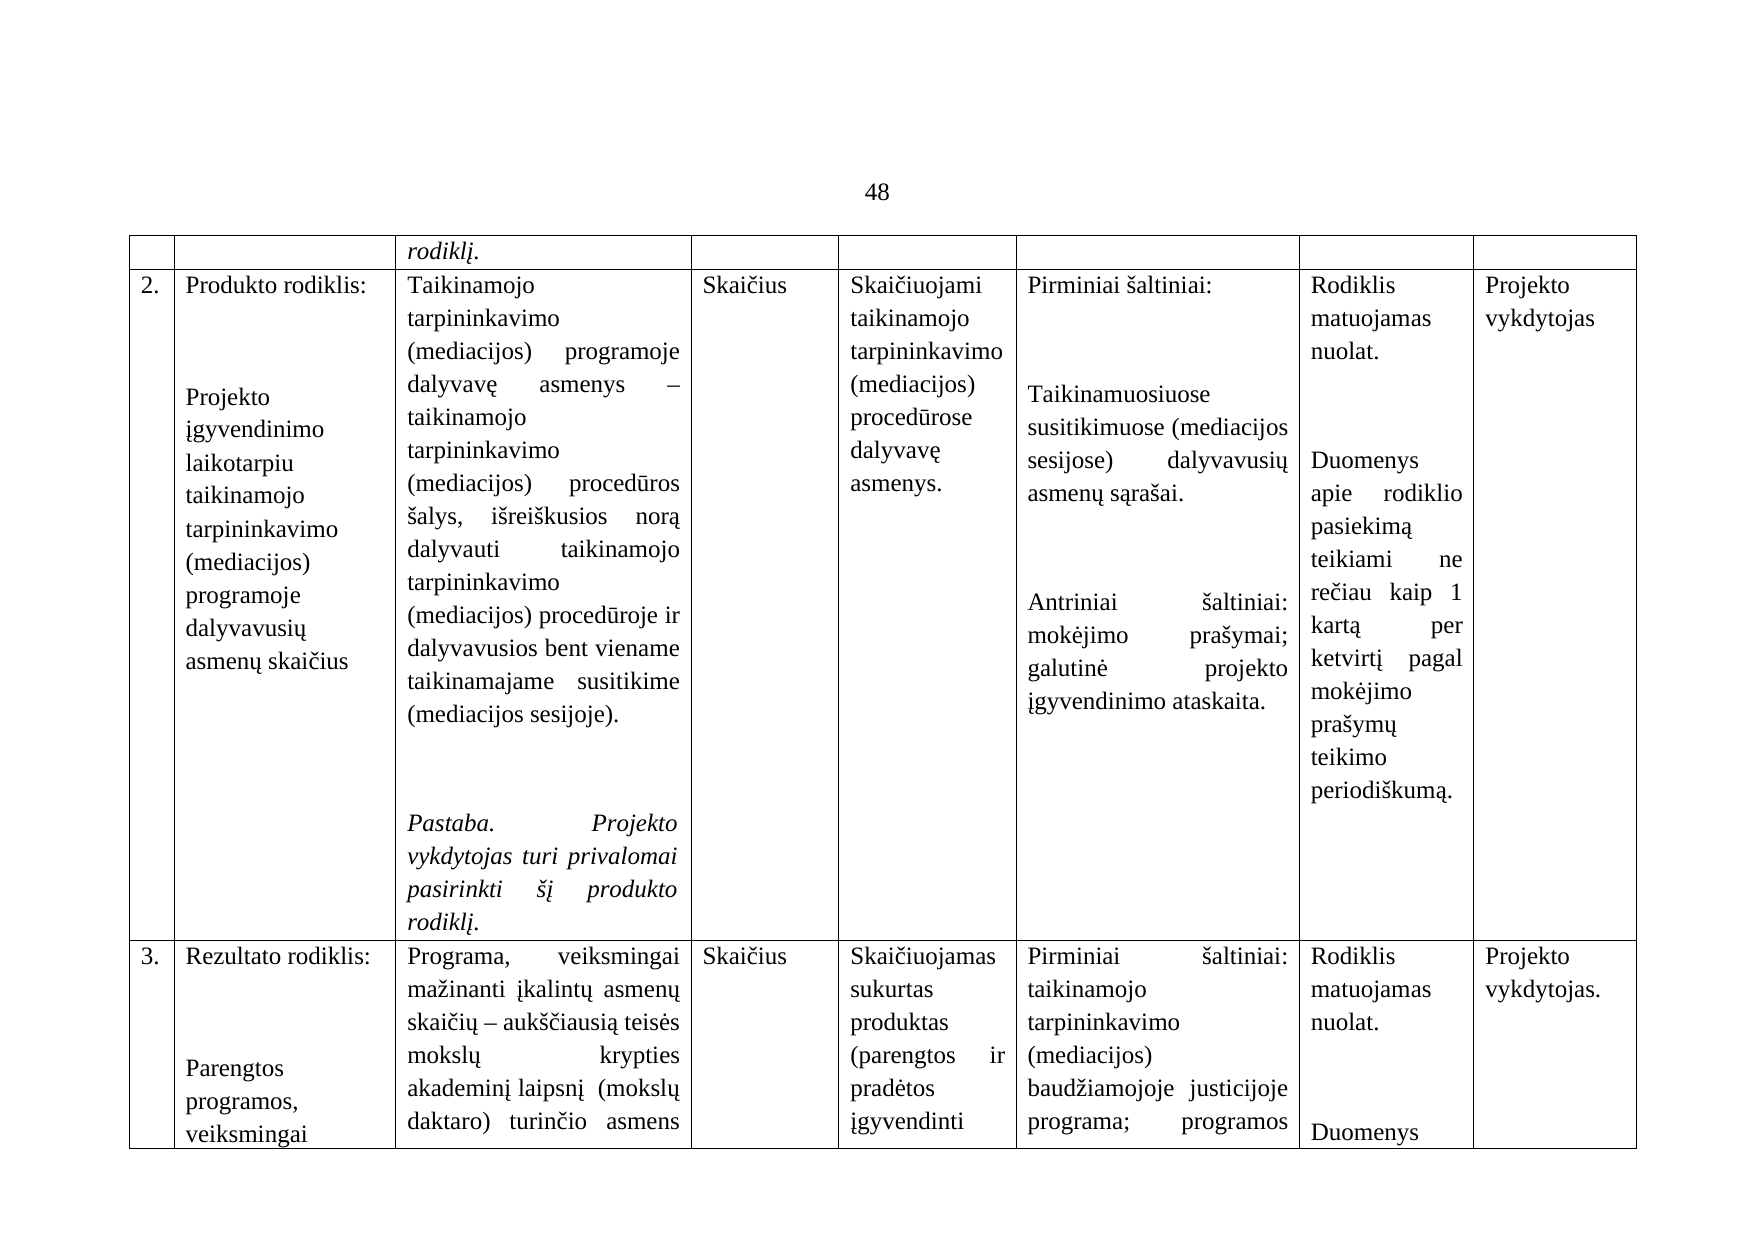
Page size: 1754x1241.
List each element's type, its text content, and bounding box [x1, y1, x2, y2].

table_cell Rodiklis matuojamas nuolat. Duomenys apie rodiklio pasiekimą teikiami ne rečiau kaip 1 kartą per ketvirtį pagal mokėjimo prašymų teikimo periodiškumą. [1300, 270, 1473, 940]
table_cell Skaičius [692, 941, 838, 1148]
table_cell 3. [130, 941, 174, 1148]
table_cell [839, 236, 1016, 269]
table_cell [1300, 236, 1473, 269]
table_cell Rodiklis matuojamas nuolat. Duomenys [1300, 941, 1473, 1148]
table_cell Programa, veiksmingai mažinanti įkalintų asmenų skaičių – aukščiausią teisės mokslų krypties akademinį laipsnį (mokslų daktaro) turinčio asmens [396, 941, 691, 1148]
table_cell Skaičiuojami taikinamojo tarpininkavimo (mediacijos) procedūrose dalyvavę asmenys. [839, 270, 1016, 940]
table_cell Produkto rodiklis: Projekto įgyvendinimo laikotarpiu taikinamojo tarpininkavimo (mediacijos) programoje dalyvavusių asmenų skaičius [175, 270, 395, 940]
table_cell Pirminiai šaltiniai: taikinamojo tarpininkavimo (mediacijos) baudžiamojoje justicijoje programa; programos [1017, 941, 1299, 1148]
table_cell [692, 236, 838, 269]
table_cell rodiklį. [396, 236, 691, 269]
table_cell [1474, 236, 1636, 269]
table_cell [175, 236, 395, 269]
table_cell Taikinamojo tarpininkavimo (mediacijos) programoje dalyvavę asmenys – taikinamojo tarpininkavimo (mediacijos) procedūros šalys, išreiškusios norą dalyvauti taikinamojo tarpininkavimo (mediacijos) procedūroje ir dalyvavusios bent viename taikinamajame susitikime (mediacijos sesijoje). Pastaba. Projekto vykdytojas turi privalomai pasirinkti šį produkto rodiklį. [396, 270, 691, 940]
table_cell Rezultato rodiklis: Parengtos programos, veiksmingai [175, 941, 395, 1148]
table_cell Skaičiuojamas sukurtas produktas (parengtos ir pradėtos įgyvendinti [839, 941, 1016, 1148]
table_cell 2. [130, 270, 174, 940]
table_cell Skaičius [692, 270, 838, 940]
table_cell [130, 236, 174, 269]
table_cell Projekto vykdytojas [1474, 270, 1636, 940]
table_cell [1017, 236, 1299, 269]
table_cell Pirminiai šaltiniai: Taikinamuosiuose susitikimuose (mediacijos sesijose) dalyvavusių asmenų sąrašai. Antriniai šaltiniai: mokėjimo prašymai; galutinė projekto įgyvendinimo ataskaita. [1017, 270, 1299, 940]
table_cell Projekto vykdytojas. [1474, 941, 1636, 1148]
